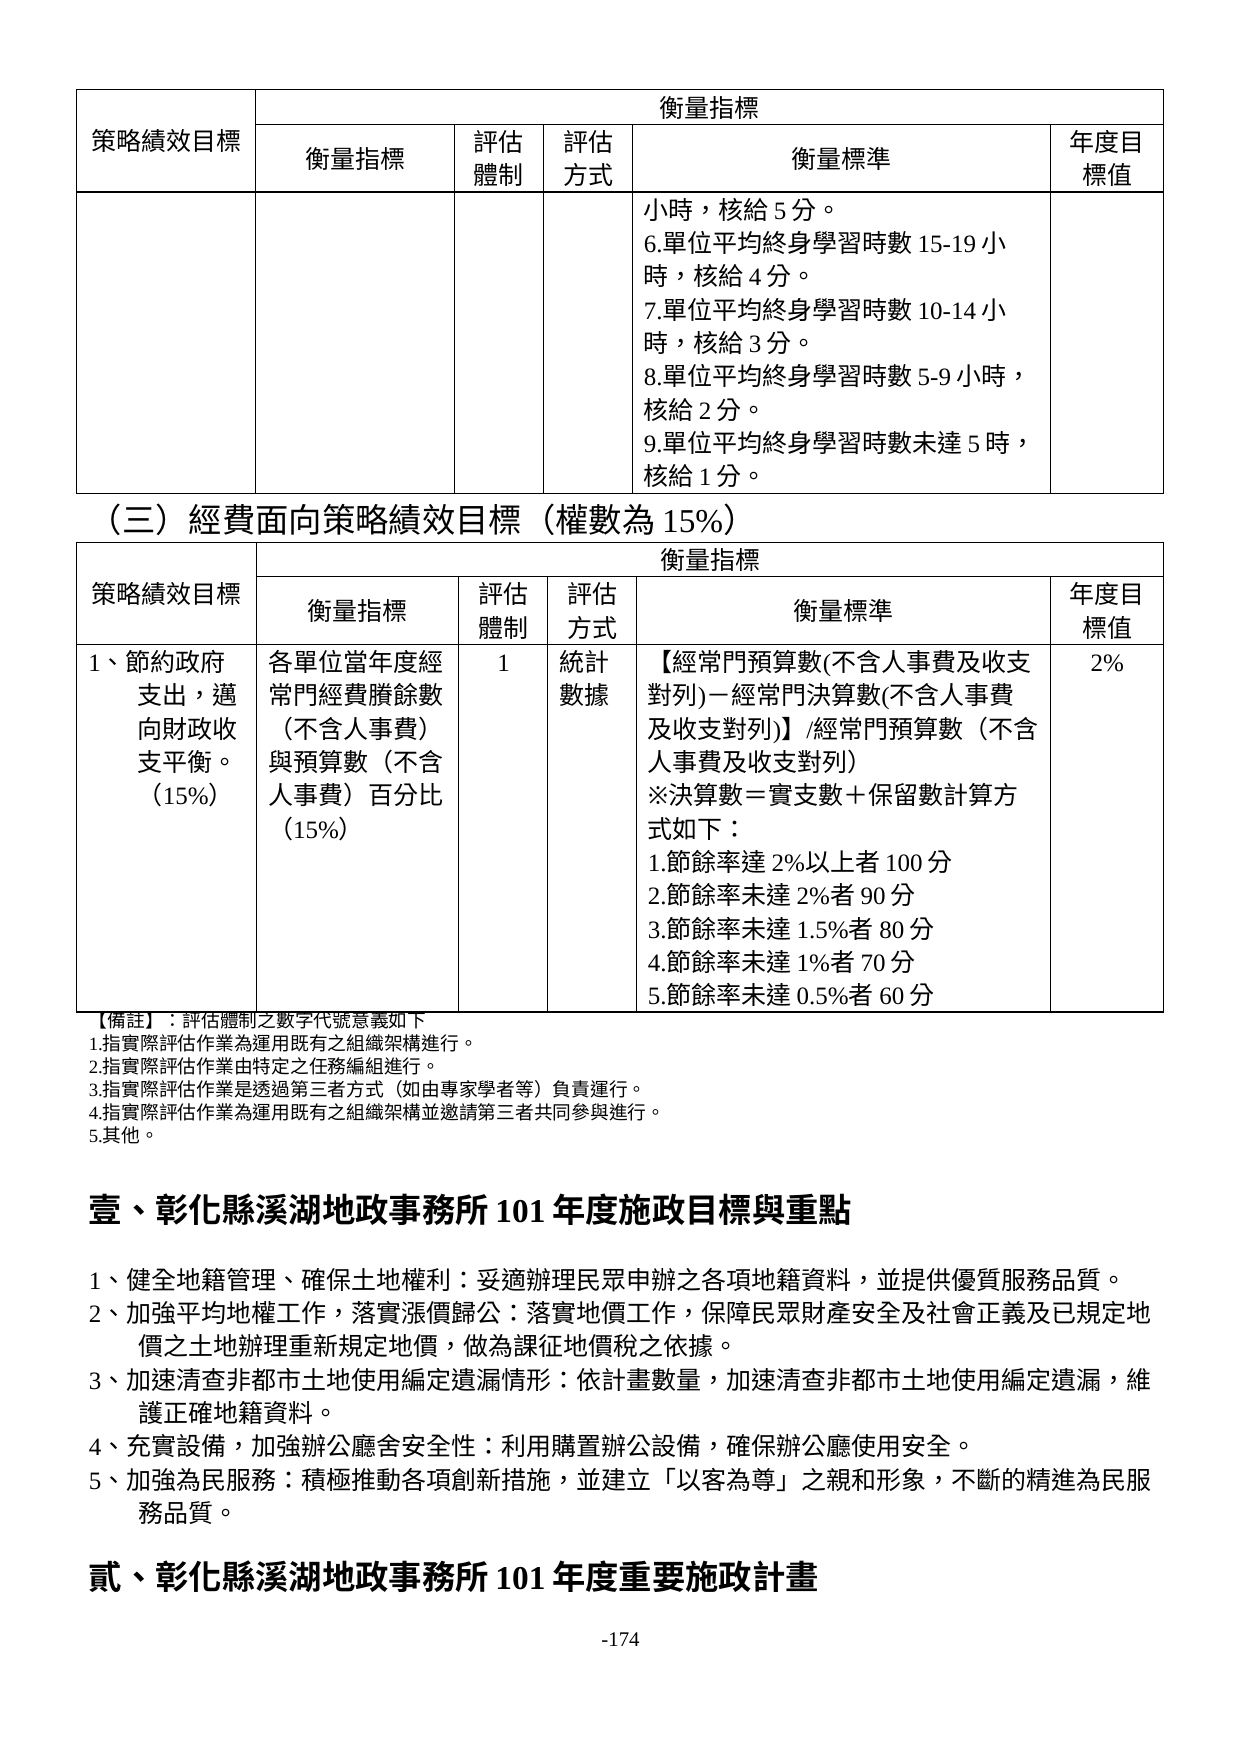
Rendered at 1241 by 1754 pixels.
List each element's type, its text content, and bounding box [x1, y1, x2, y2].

table_header 策略績效目標 [77, 543, 256, 644]
text 【備註】：評估體制之數字代號意義如下 [88, 1013, 1152, 1031]
table_cell [455, 193, 543, 492]
table_cell [77, 193, 255, 492]
table_cell 衡量標準 [637, 577, 1050, 644]
text （三）經費面向策略績效目標（權數為15%） [88, 494, 1152, 542]
list 指實際評估作業為運用既有之組織架構並邀請第三者共同參與進行。 [88, 1104, 1152, 1123]
table_header 衡量指標 [256, 90, 1163, 124]
table_cell 衡量指標 [257, 577, 458, 644]
list 充實設備，加強辦公廳舍安全性：利用購置辦公設備，確保辦公廳使用安全。 [88, 1429, 1152, 1462]
table_cell 評估方式 [548, 577, 636, 644]
table_cell 衡量標準 [633, 125, 1050, 191]
list 指實際評估作業是透過第三者方式（如由專家學者等）負責運行。 [88, 1081, 1152, 1100]
table_cell [1051, 193, 1163, 492]
table_header 策略績效目標 [77, 90, 255, 191]
list 加強為民服務：積極推動各項創新措施，並建立「以客為尊」之親和形象，不斷的精進為民服務品質。 [88, 1462, 1152, 1529]
table_cell 評估體制 [459, 577, 547, 644]
table_cell 節約政府支出，邁向財政收支平衡。（15%） [77, 645, 256, 1011]
list 指實際評估作業為運用既有之組織架構進行。 [88, 1035, 1152, 1054]
table_cell 年度目標值 [1051, 577, 1163, 644]
table_cell 1 [459, 645, 547, 1011]
list 健全地籍管理、確保土地權利：妥適辦理民眾申辦之各項地籍資料，並提供優質服務品質。 [88, 1262, 1152, 1296]
table_cell 評估方式 [544, 125, 632, 191]
table_cell 年度目標值 [1051, 125, 1163, 191]
table_cell [256, 193, 454, 492]
list 指實際評估作業由特定之任務編組進行。 [88, 1058, 1152, 1077]
table_cell [544, 193, 632, 492]
list 其他。 [88, 1127, 1152, 1146]
text 貳、彰化縣溪湖地政事務所101年度重要施政計畫 [88, 1562, 1152, 1596]
list 加強平均地權工作，落實漲價歸公：落實地價工作，保障民眾財產安全及社會正義及已規定地價之土地辦理重新規定地價，做為課征地價稅之依據。 [88, 1296, 1152, 1362]
table_cell 2% [1051, 645, 1163, 1011]
table_cell 小時，核給5分。 6.單位平均終身學習時數15-19小時，核給4分。 7.單位平均終身學習時數10-14小時，核給3分。 8.單位平均終身學習時數5-9小時，核給2分。 9.單位平均終身學習時數未達5時，核給1分。 [633, 193, 1050, 492]
table_cell 衡量指標 [256, 125, 454, 191]
table_cell 統計數據 [548, 645, 636, 1011]
table_cell 各單位當年度經常門經費賸餘數（不含人事費）與預算數（不含人事費）百分比（15%） [257, 645, 458, 1011]
table_cell 【經常門預算數(不含人事費及收支對列)－經常門決算數(不含人事費及收支對列)】/經常門預算數（不含人事費及收支對列） ※決算數＝實支數＋保留數計算方式如下： 1.節餘率達2%以上者100分 2.節餘率未達2%者 90分 3.節餘率未達1.5%者 80分 4.節餘率未達1%者 70分 5.節餘率未達0.5%者 60分 [637, 645, 1050, 1011]
list 加速清查非都市土地使用編定遺漏情形：依計畫數量，加速清查非都市土地使用編定遺漏，維護正確地籍資料。 [88, 1362, 1152, 1429]
table_header 衡量指標 [257, 543, 1163, 576]
text 壹、彰化縣溪湖地政事務所101年度施政目標與重點 [88, 1196, 1152, 1229]
table_cell 評估體制 [455, 125, 543, 191]
